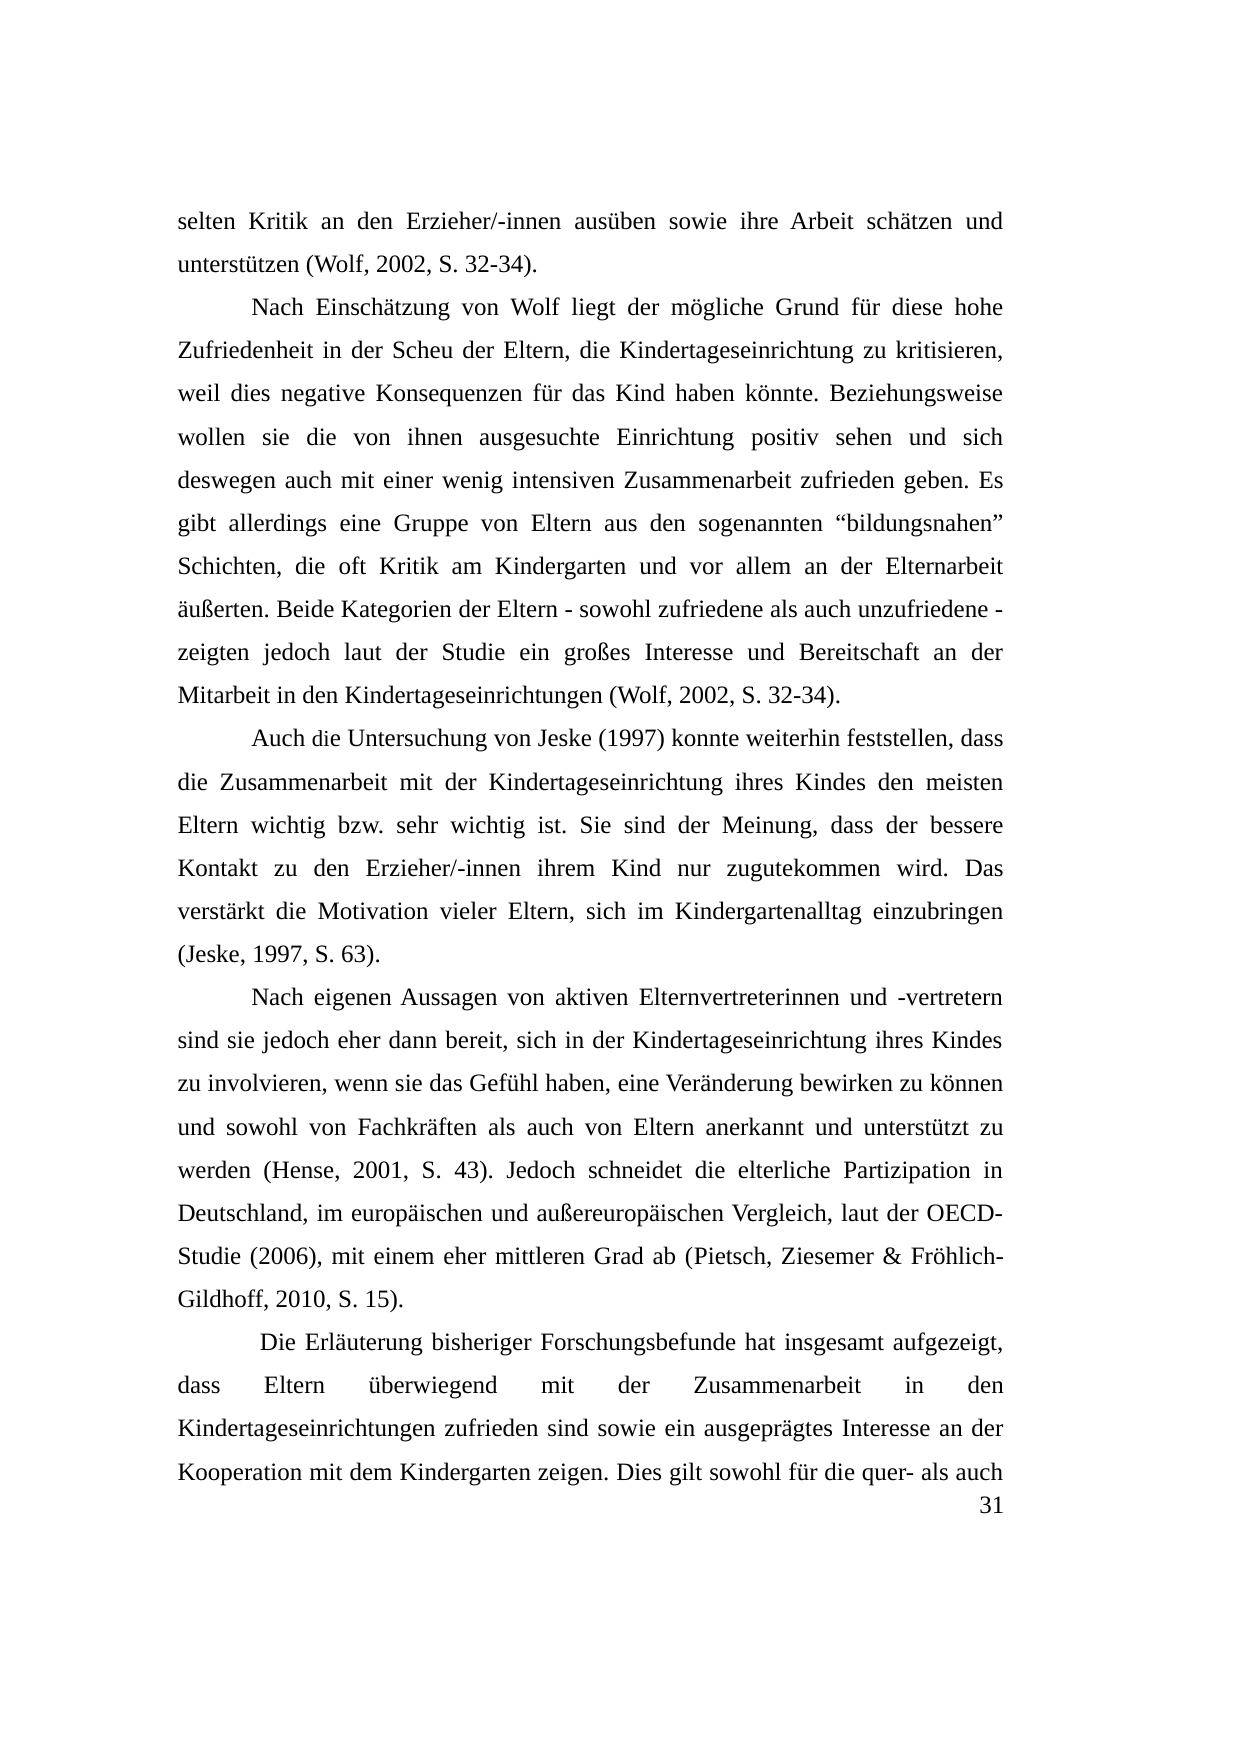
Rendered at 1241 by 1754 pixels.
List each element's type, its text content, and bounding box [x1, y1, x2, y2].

text Nach eigenen Aussagen von aktiven Elternvertreterinnen und -vertretern sind sie jedoch eher dann bereit, sich in der Kindertageseinrichtung ihres Kindes zu involvieren, wenn sie das Gefühl haben, eine Veränderung bewirken zu können und sowohl von Fachkräften als auch von Eltern anerkannt und unterstützt zu werden (Hense, 2001, S. 43). Jedoch schneidet die elterliche Partizipation in Deutschland, im europäischen und außereuropäischen Vergleich, laut der OECD-Studie (2006), mit einem eher mittleren Grad ab (Pietsch, Ziesemer & Fröhlich-Gildhoff, 2010, S. 15). [177, 982, 1004, 1313]
text Auch die Untersuchung von Jeske (1997) konnte weiterhin feststellen, dass die Zusammenarbeit mit der Kindertageseinrichtung ihres Kindes den meisten Eltern wichtig bzw. sehr wichtig ist. Sie sind der Meinung, dass der bessere Kontakt zu den Erzieher/-innen ihrem Kind nur zugutekommen wird. Das verstärkt die Motivation vieler Eltern, sich im Kindergartenalltag einzubringen (Jeske, 1997, S. 63). [177, 723, 1004, 968]
text selten Kritik an den Erzieher/-innen ausüben sowie ihre Arbeit schätzen und unterstützen (Wolf, 2002, S. 32-34). [177, 206, 1004, 278]
text Nach Einschätzung von Wolf liegt der mögliche Grund für diese hohe Zufriedenheit in der Scheu der Eltern, die Kindertageseinrichtung zu kritisieren, weil dies negative Konsequenzen für das Kind haben könnte. Beziehungsweise wollen sie die von ihnen ausgesuchte Einrichtung positiv sehen und sich deswegen auch mit einer wenig intensiven Zusammenarbeit zufrieden geben. Es gibt allerdings eine Gruppe von Eltern aus den sogenannten “bildungsnahen” Schichten, die oft Kritik am Kindergarten und vor allem an der Elternarbeit äußerten. Beide Kategorien der Eltern - sowohl zufriedene als auch unzufriedene - zeigten jedoch laut der Studie ein großes Interesse und Bereitschaft an der Mitarbeit in den Kindertageseinrichtungen (Wolf, 2002, S. 32-34). [177, 292, 1004, 709]
text Die Erläuterung bisheriger Forschungsbefunde hat insgesamt aufgezeigt, dass Eltern überwiegend mit der Zusammenarbeit in den Kindertageseinrichtungen zufrieden sind sowie ein ausgeprägtes Interesse an der Kooperation mit dem Kindergarten zeigen. Dies gilt sowohl für die quer- als auch [177, 1327, 1004, 1485]
